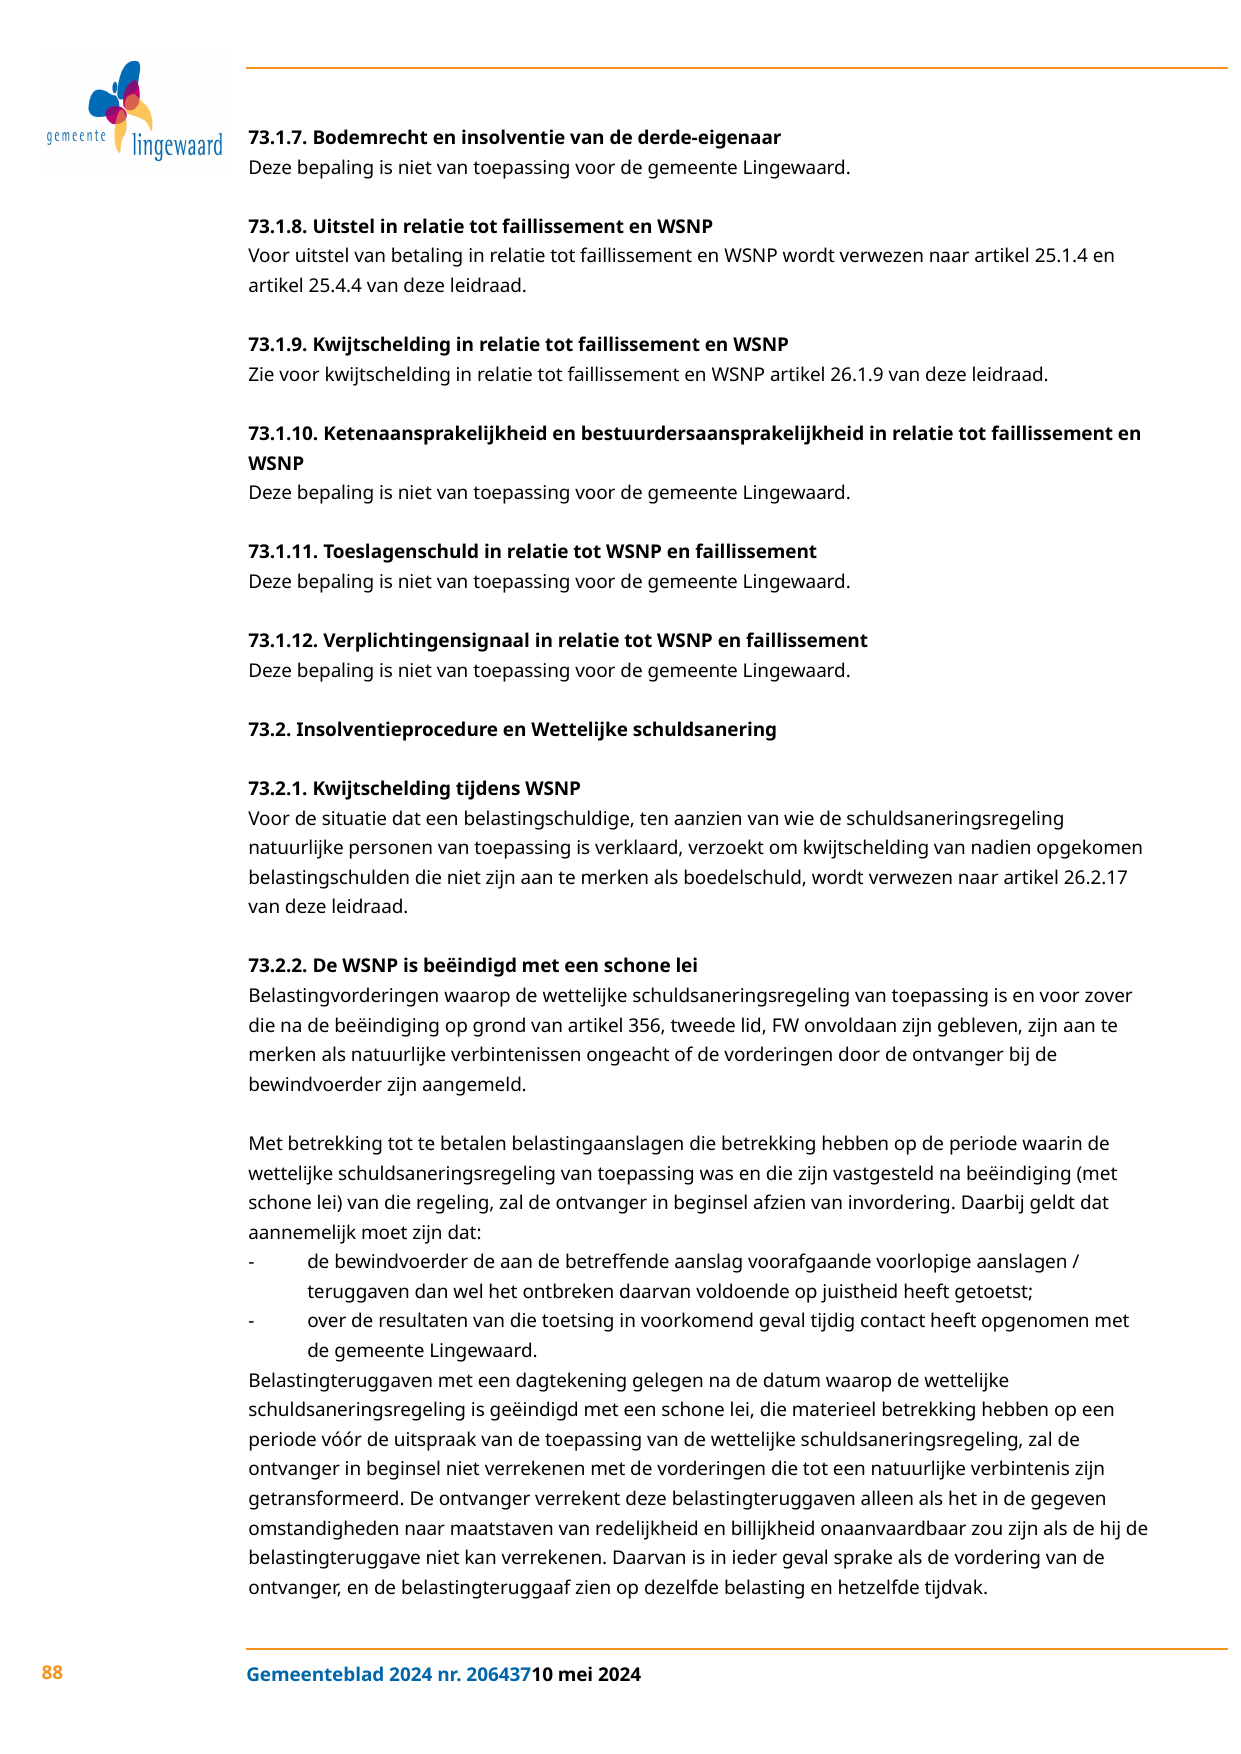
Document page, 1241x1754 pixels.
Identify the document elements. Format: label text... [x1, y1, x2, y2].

text 73.1.7. Bodemrecht en insolventie van de derde-eigenaar [248, 124, 1152, 150]
text 73.1.8. Uitstel in relatie tot faillissement en WSNP [248, 213, 1152, 239]
picture [41, 47, 231, 172]
text Deze bepaling is niet van toepassing voor de gemeente Lingewaard. [248, 479, 1152, 505]
text 73.2.1. Kwijtschelding tijdens WSNP [248, 775, 1152, 801]
text Belastingteruggaven met een dagtekening gelegen na de datum waarop de wettelijke schuldsaneringsregeling is geëindigd met een schone lei, die materieel betrekking hebben op een periode vóór de uitspraak van de toepassing van de wettelijke schuldsaneringsregeling, zal de ontvanger in beginsel niet verrekenen met de vorderingen die tot een natuurlijke verbintenis zijn getransformeerd. De ontvanger verrekent deze belastingteruggaven alleen als het in de gegeven omstandigheden naar maatstaven van redelijkheid en billijkheid onaanvaardbaar zou zijn als de hij de belastingteruggave niet kan verrekenen. Daarvan is in ieder geval sprake als de vordering van de ontvanger, en de belastingteruggaaf zien op dezelfde belasting en hetzelfde tijdvak. [248, 1367, 1152, 1600]
text Deze bepaling is niet van toepassing voor de gemeente Lingewaard. [248, 657, 1152, 683]
text Voor de situatie dat een belastingschuldige, ten aanzien van wie de schuldsaneringsregeling natuurlijke personen van toepassing is verklaard, verzoekt om kwijtschelding van nadien opgekomen belastingschulden die niet zijn aan te merken als boedelschuld, wordt verwezen naar artikel 26.2.17 van deze leidraad. [248, 805, 1152, 919]
text Met betrekking tot te betalen belastingaanslagen die betrekking hebben op de periode waarin de wettelijke schuldsaneringsregeling van toepassing was en die zijn vastgesteld na beëindiging (met schone lei) van die regeling, zal de ontvanger in beginsel afzien van invordering. Daarbij geldt dat aannemelijk moet zijn dat: [248, 1130, 1152, 1245]
text 73.1.10. Ketenaansprakelijkheid en bestuurdersaansprakelijkheid in relatie tot faillissement en WSNP [248, 420, 1152, 476]
text Deze bepaling is niet van toepassing voor de gemeente Lingewaard. [248, 568, 1152, 594]
text 73.2.2. De WSNP is beëindigd met een schone lei [248, 953, 1152, 978]
text Voor uitstel van betaling in relatie tot faillissement en WSNP wordt verwezen naar artikel 25.1.4 en artikel 25.4.4 van deze leidraad. [248, 243, 1152, 298]
text 73.1.12. Verplichtingensignaal in relatie tot WSNP en faillissement [248, 627, 1152, 653]
list over de resultaten van die toetsing in voorkomend geval tijdig contact heeft opgenomen met de gemeente Lingewaard. [248, 1308, 1152, 1363]
text Belastingvorderingen waarop de wettelijke schuldsaneringsregeling van toepassing is en voor zover die na de beëindiging op grond van artikel 356, tweede lid, FW onvoldaan zijn gebleven, zijn aan te merken als natuurlijke verbintenissen ongeacht of de vorderingen door de ontvanger bij de bewindvoerder zijn aangemeld. [248, 982, 1152, 1097]
list de bewindvoerder de aan de betreffende aanslag voorafgaande voorlopige aanslagen / teruggaven dan wel het ontbreken daarvan voldoende op juistheid heeft getoetst; [248, 1248, 1152, 1304]
text 73.2. Insolventieprocedure en Wettelijke schuldsanering [248, 716, 1152, 742]
text 73.1.9. Kwijtschelding in relatie tot faillissement en WSNP [248, 331, 1152, 357]
text Zie voor kwijtschelding in relatie tot faillissement en WSNP artikel 26.1.9 van deze leidraad. [248, 361, 1152, 387]
text 73.1.11. Toeslagenschuld in relatie tot WSNP en faillissement [248, 538, 1152, 564]
text Deze bepaling is niet van toepassing voor de gemeente Lingewaard. [248, 154, 1152, 180]
